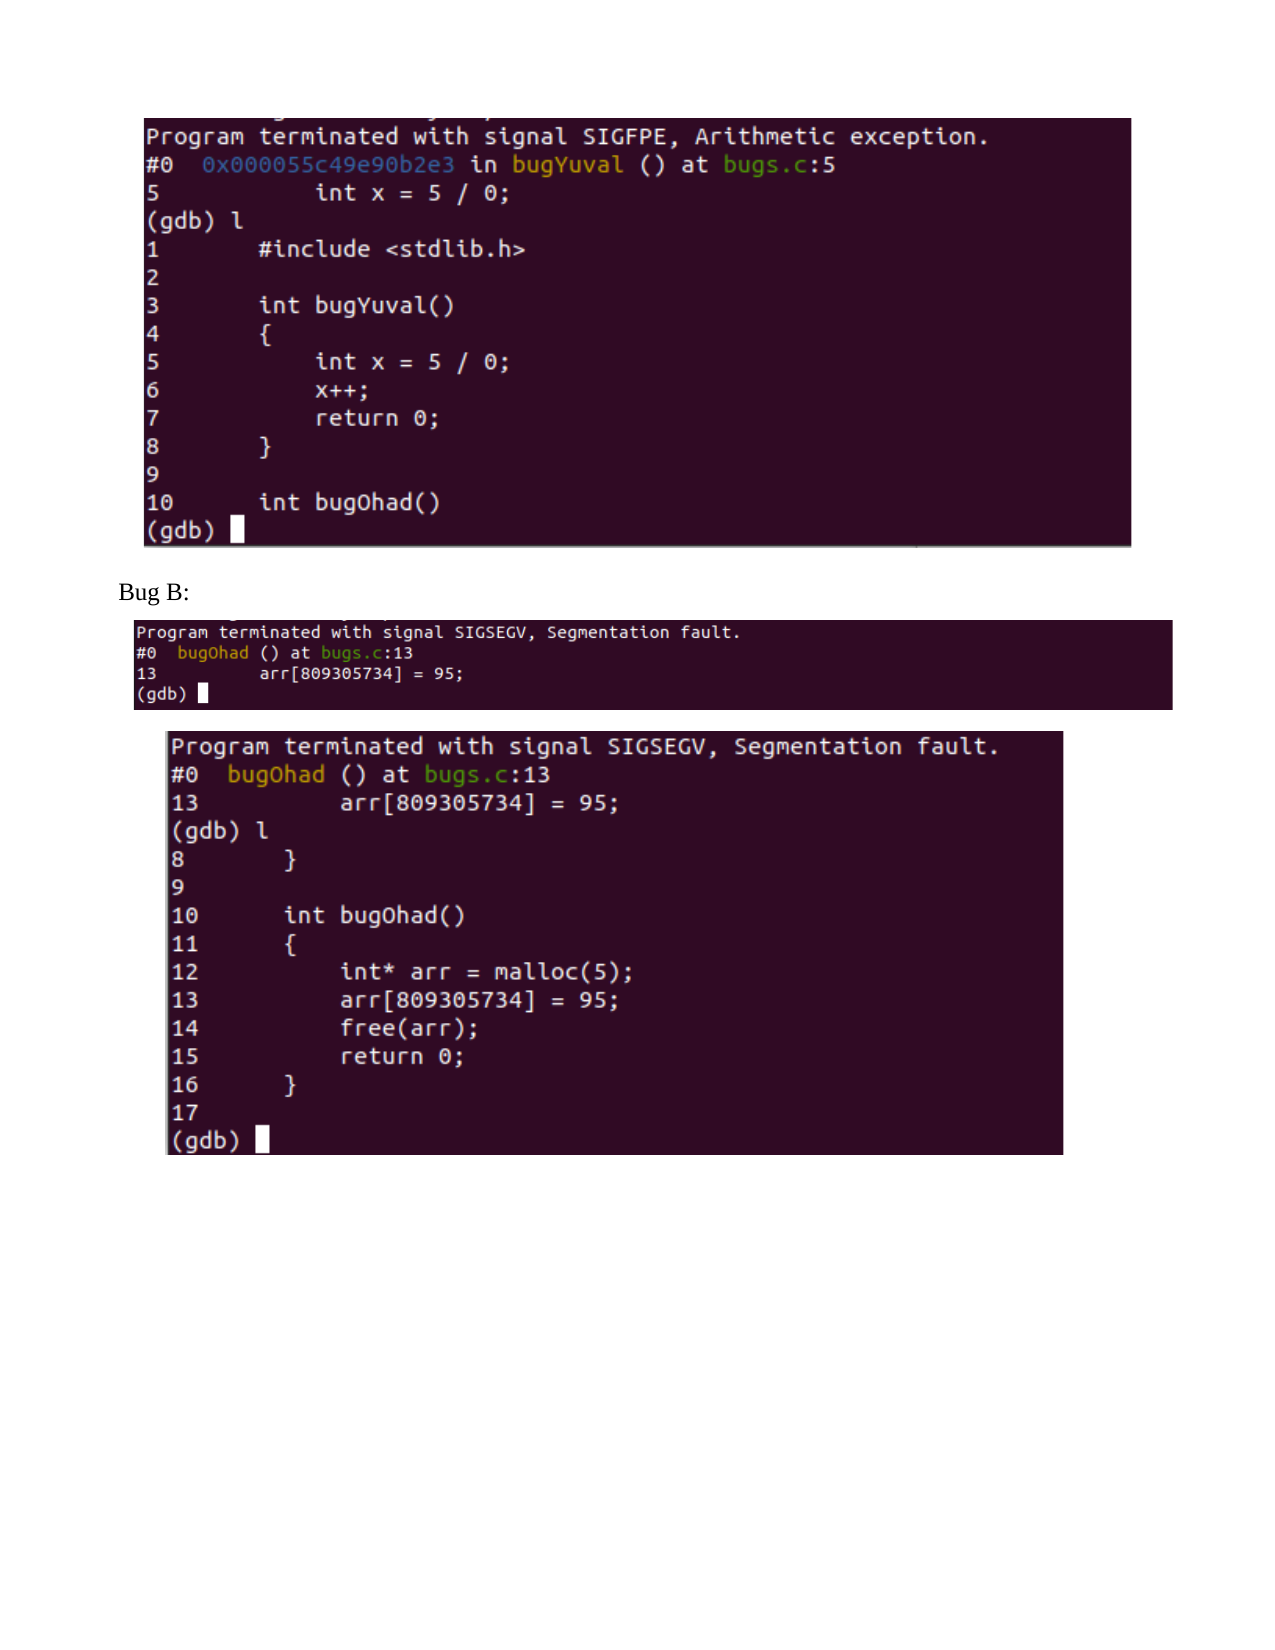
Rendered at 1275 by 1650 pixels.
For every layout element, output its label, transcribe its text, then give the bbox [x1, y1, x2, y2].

picture [165, 731, 1064, 1155]
text Bug B: [118, 577, 1157, 605]
picture [133, 620, 1173, 710]
picture [143, 118, 1132, 548]
